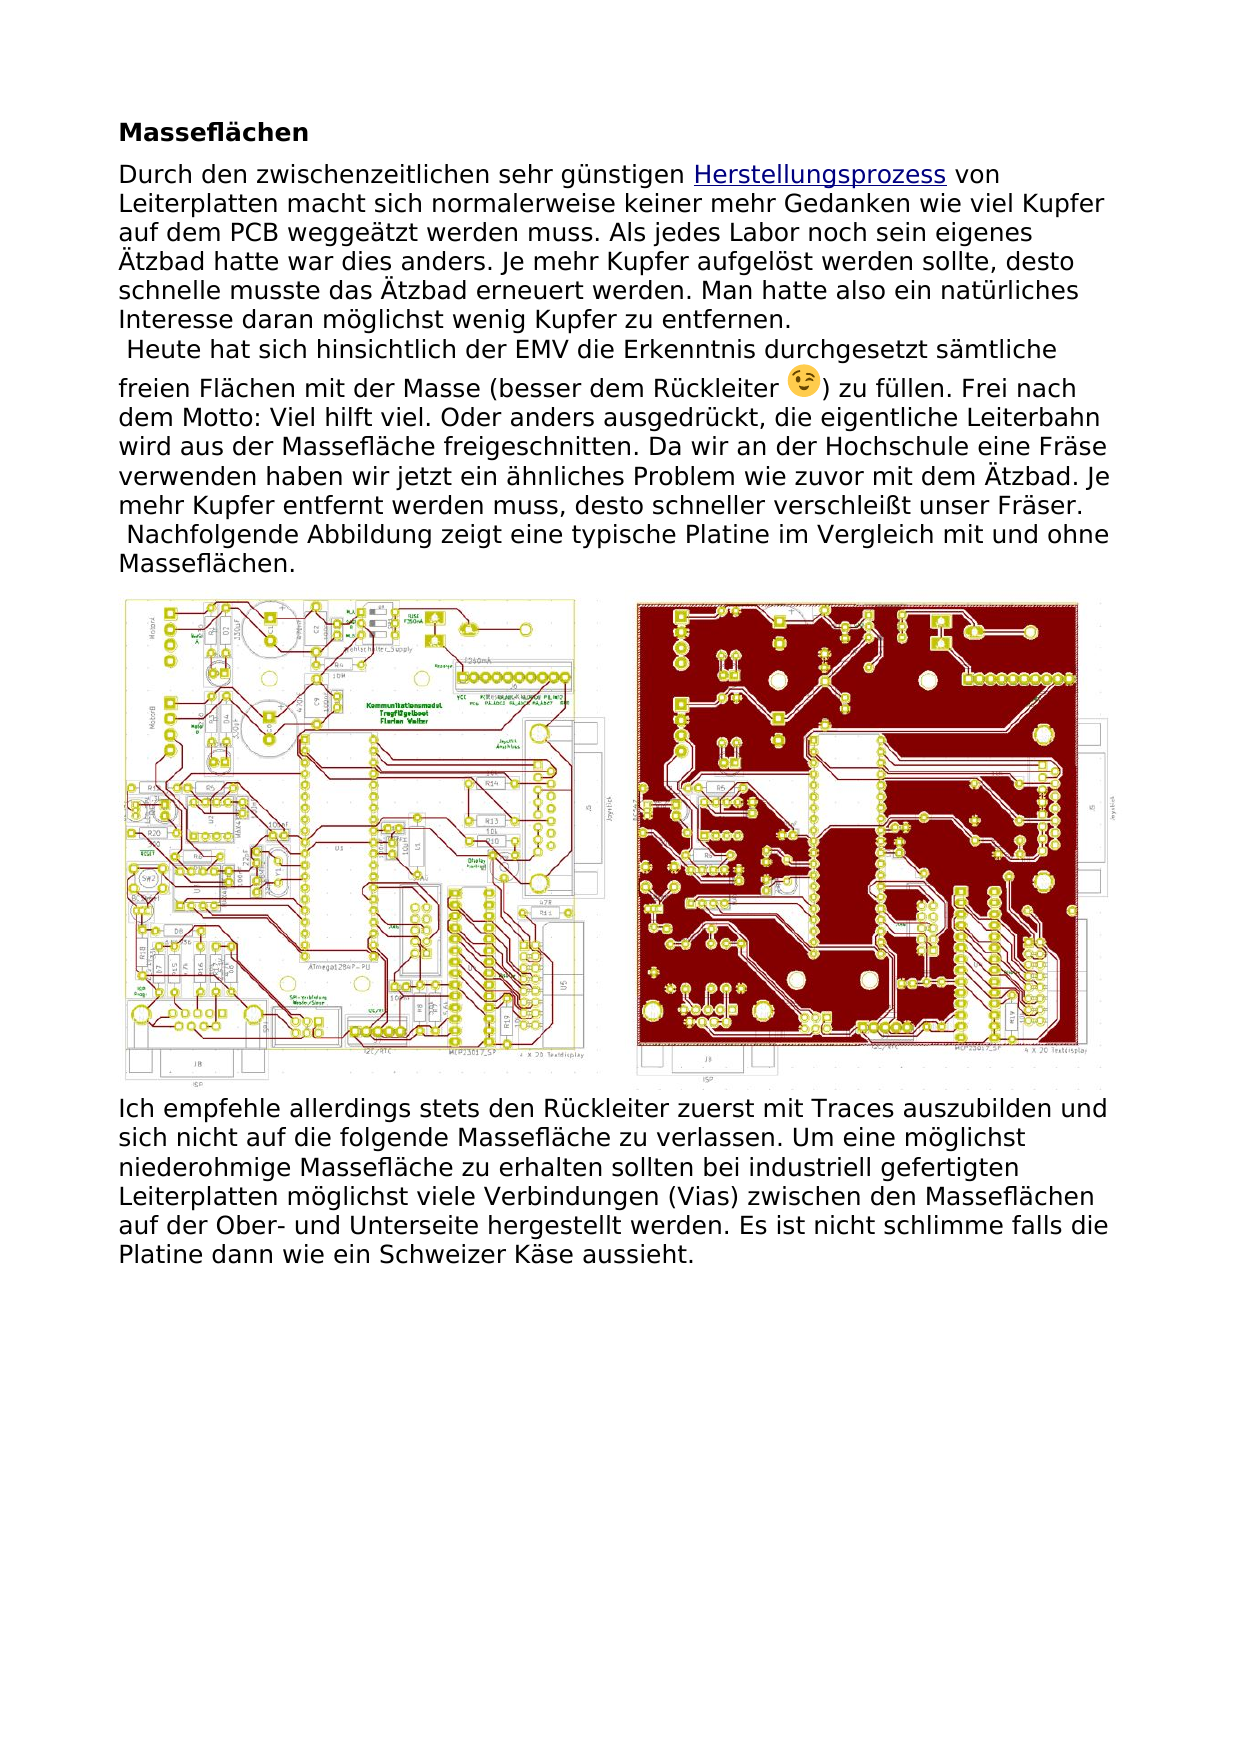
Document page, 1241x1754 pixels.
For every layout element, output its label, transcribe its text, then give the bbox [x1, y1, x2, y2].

text Ich empfehle allerdings stets den Rückleiter zuerst mit Traces auszubilden und sich nicht auf die folgende Massefläche zu verlassen. Um eine möglichst niederohmige Massefläche zu erhalten sollten bei industriell gefertigten Leiterplatten möglichst viele Verbindungen (Vias) zwischen den Masseflächen auf der Ober- und Unterseite hergestellt werden. Es ist nicht schlimme falls die Platine dann wie ein Schweizer Käse aussieht. [118, 1095, 1122, 1299]
text Durch den zwischenzeitlichen sehr günstigen Herstellungsprozess von Leiterplatten macht sich normalerweise keiner mehr Gedanken wie viel Kupfer auf dem PCB weggeätzt werden muss. Als jedes Labor noch sein eigenes Ätzbad hatte war dies anders. Je mehr Kupfer aufgelöst werden sollte, desto schnelle musste das Ätzbad erneuert werden. Man hatte also ein natürliches Interesse daran möglichst wenig Kupfer zu entfernen. Heute hat sich hinsichtlich der EMV die Erkenntnis durchgesetzt sämtliche freien Flächen mit der Masse (besser dem Rückleiter ) zu füllen. Frei nach dem Motto: Viel hilft viel. Oder anders ausgedrückt, die eigentliche Leiterbahn wird aus der Massefläche freigeschnitten. Da wir an der Hochschule eine Fräse verwenden haben wir jetzt ein ähnliches Problem wie zuvor mit dem Ätzbad. Je mehr Kupfer entfernt werden muss, desto schneller verschleißt unser Fräser. Nachfolgende Abbildung zeigt eine typische Platine im Vergleich mit und ohne Masseflächen. [118, 160, 1122, 578]
subtitle Masseflächen [118, 118, 1122, 147]
picture [118, 590, 1123, 1095]
